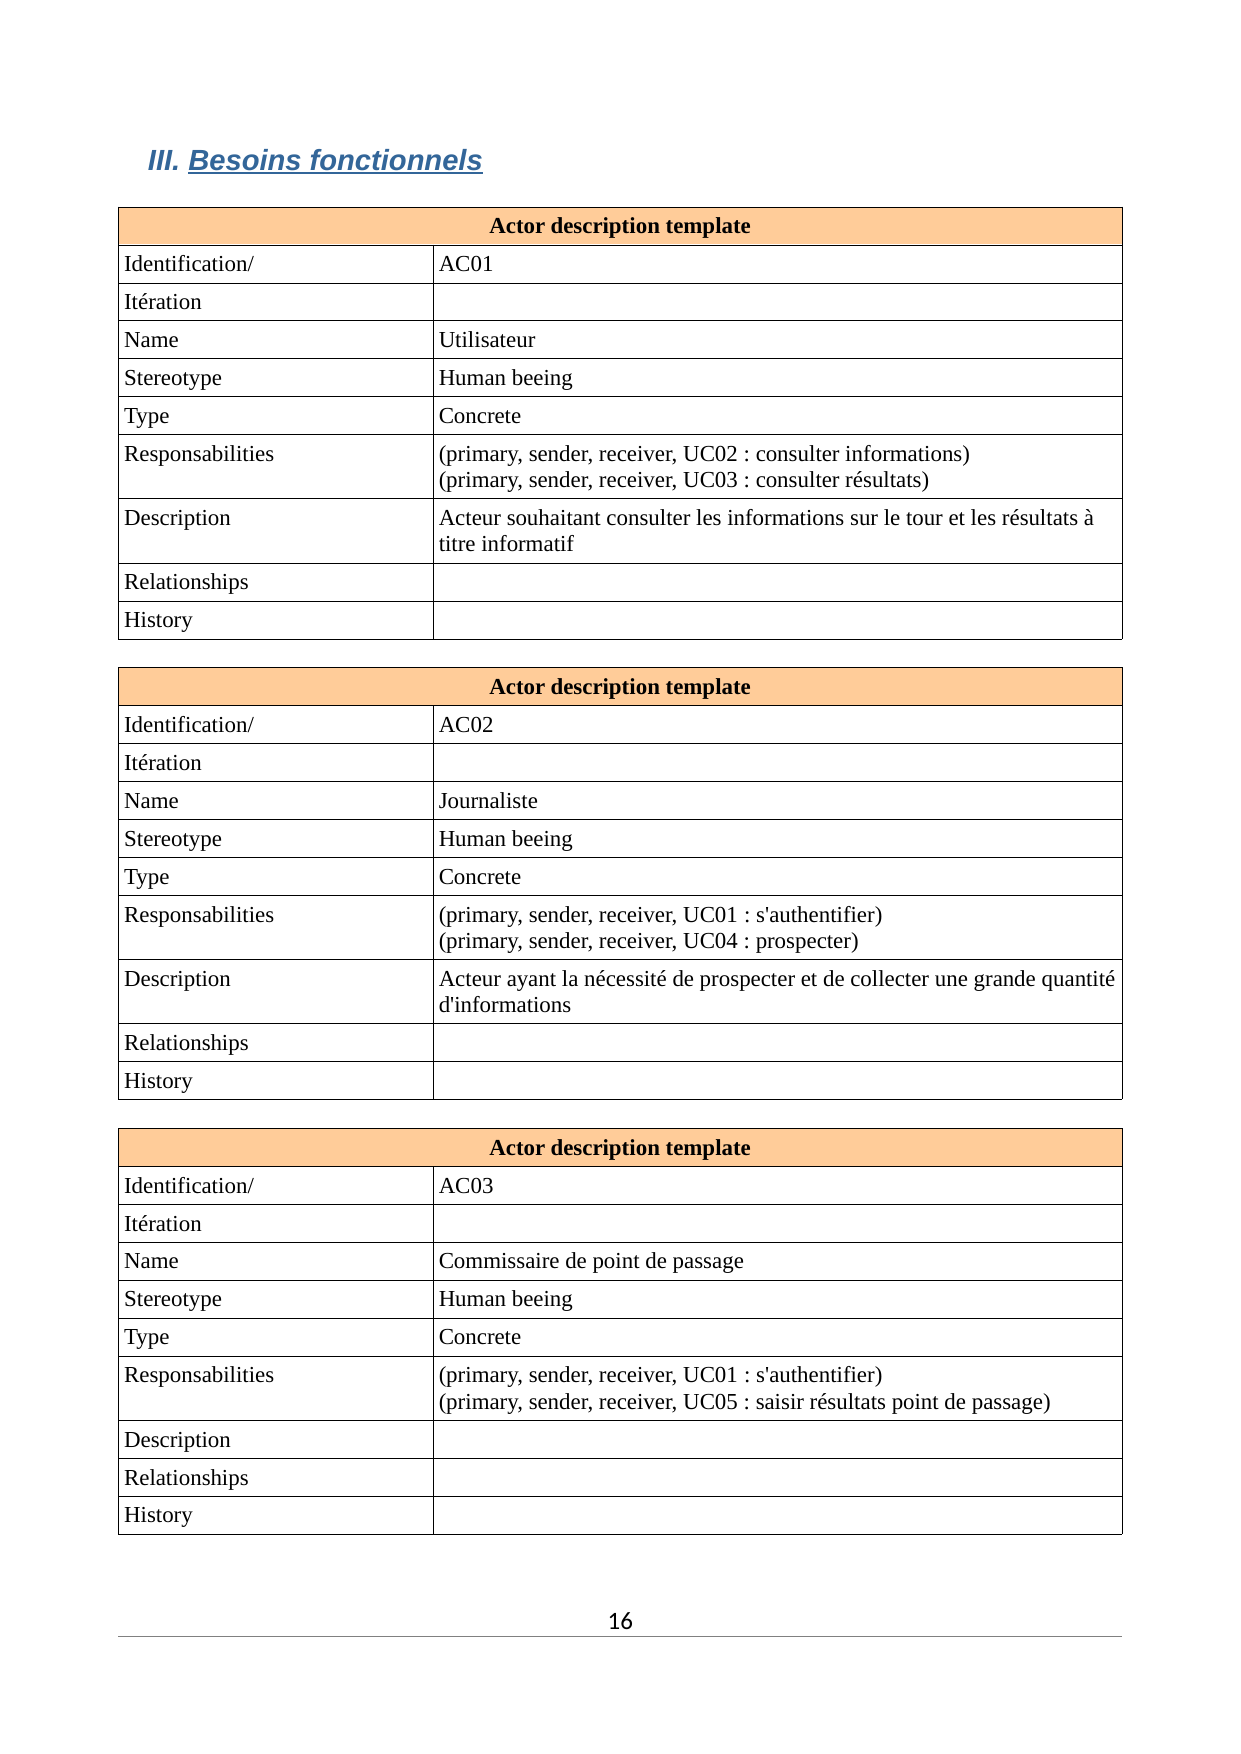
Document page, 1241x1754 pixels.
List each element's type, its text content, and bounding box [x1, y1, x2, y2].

table_cell Identification/ [119, 706, 433, 743]
table_cell Type [119, 397, 433, 434]
table_cell Journaliste [434, 782, 1122, 819]
table_header Actor description template [119, 208, 1122, 244]
table_cell Responsabilities [119, 896, 433, 959]
table_cell Identification/ [119, 1167, 433, 1204]
table_cell Itération [119, 744, 433, 781]
table_header Actor description template [119, 1129, 1122, 1166]
table_cell Concrete [434, 397, 1122, 434]
table_header Actor description template [119, 668, 1122, 705]
table_cell [434, 744, 1122, 781]
table_cell Stereotype [119, 359, 433, 396]
table_cell Type [119, 1319, 433, 1356]
table_cell Acteur ayant la nécessité de prospecter et de collecter une grande quantité d'informations [434, 960, 1122, 1023]
table_cell Relationships [119, 564, 433, 601]
table_cell Relationships [119, 1024, 433, 1061]
table_cell History [119, 1497, 433, 1533]
table_cell History [119, 1062, 433, 1099]
table_cell [434, 1062, 1122, 1099]
table_cell Responsabilities [119, 1357, 433, 1420]
table_cell AC02 [434, 706, 1122, 743]
table_cell Itération [119, 1205, 433, 1242]
table_cell Responsabilities [119, 435, 433, 498]
table_cell [434, 284, 1122, 320]
table_cell Name [119, 1243, 433, 1280]
table_cell Utilisateur [434, 321, 1122, 358]
table_cell Description [119, 499, 433, 563]
table_cell [434, 1205, 1122, 1242]
table_cell Identification/ [119, 246, 433, 282]
table_cell Itération [119, 284, 433, 320]
table_cell [434, 1497, 1122, 1533]
table_cell Concrete [434, 858, 1122, 895]
table_cell Concrete [434, 1319, 1122, 1356]
table_cell Acteur souhaitant consulter les informations sur le tour et les résultats à titre informatif [434, 499, 1122, 563]
table_cell (primary, sender, receiver, UC01 : s'authentifier) (primary, sender, receiver, UC04 : prospecter) [434, 896, 1122, 959]
subtitle Besoins fonctionnels [148, 143, 1122, 176]
table_cell [434, 1421, 1122, 1458]
table_cell Commissaire de point de passage [434, 1243, 1122, 1280]
table_cell Description [119, 960, 433, 1023]
table_cell (primary, sender, receiver, UC02 : consulter informations) (primary, sender, receiver, UC03 : consulter résultats) [434, 435, 1122, 498]
table_cell [434, 564, 1122, 601]
table_cell History [119, 602, 433, 638]
table_cell Human beeing [434, 1281, 1122, 1318]
table_cell Name [119, 782, 433, 819]
table_cell [434, 602, 1122, 638]
table_cell AC03 [434, 1167, 1122, 1204]
table_cell Name [119, 321, 433, 358]
table_cell Human beeing [434, 359, 1122, 396]
table_cell [434, 1459, 1122, 1496]
table_cell Stereotype [119, 820, 433, 857]
table_cell [434, 1024, 1122, 1061]
table_cell Description [119, 1421, 433, 1458]
table_cell Stereotype [119, 1281, 433, 1318]
table_cell AC01 [434, 246, 1122, 282]
table_cell (primary, sender, receiver, UC01 : s'authentifier) (primary, sender, receiver, UC05 : saisir résultats point de passage) [434, 1357, 1122, 1420]
table_cell Type [119, 858, 433, 895]
table_cell Human beeing [434, 820, 1122, 857]
table_cell Relationships [119, 1459, 433, 1496]
